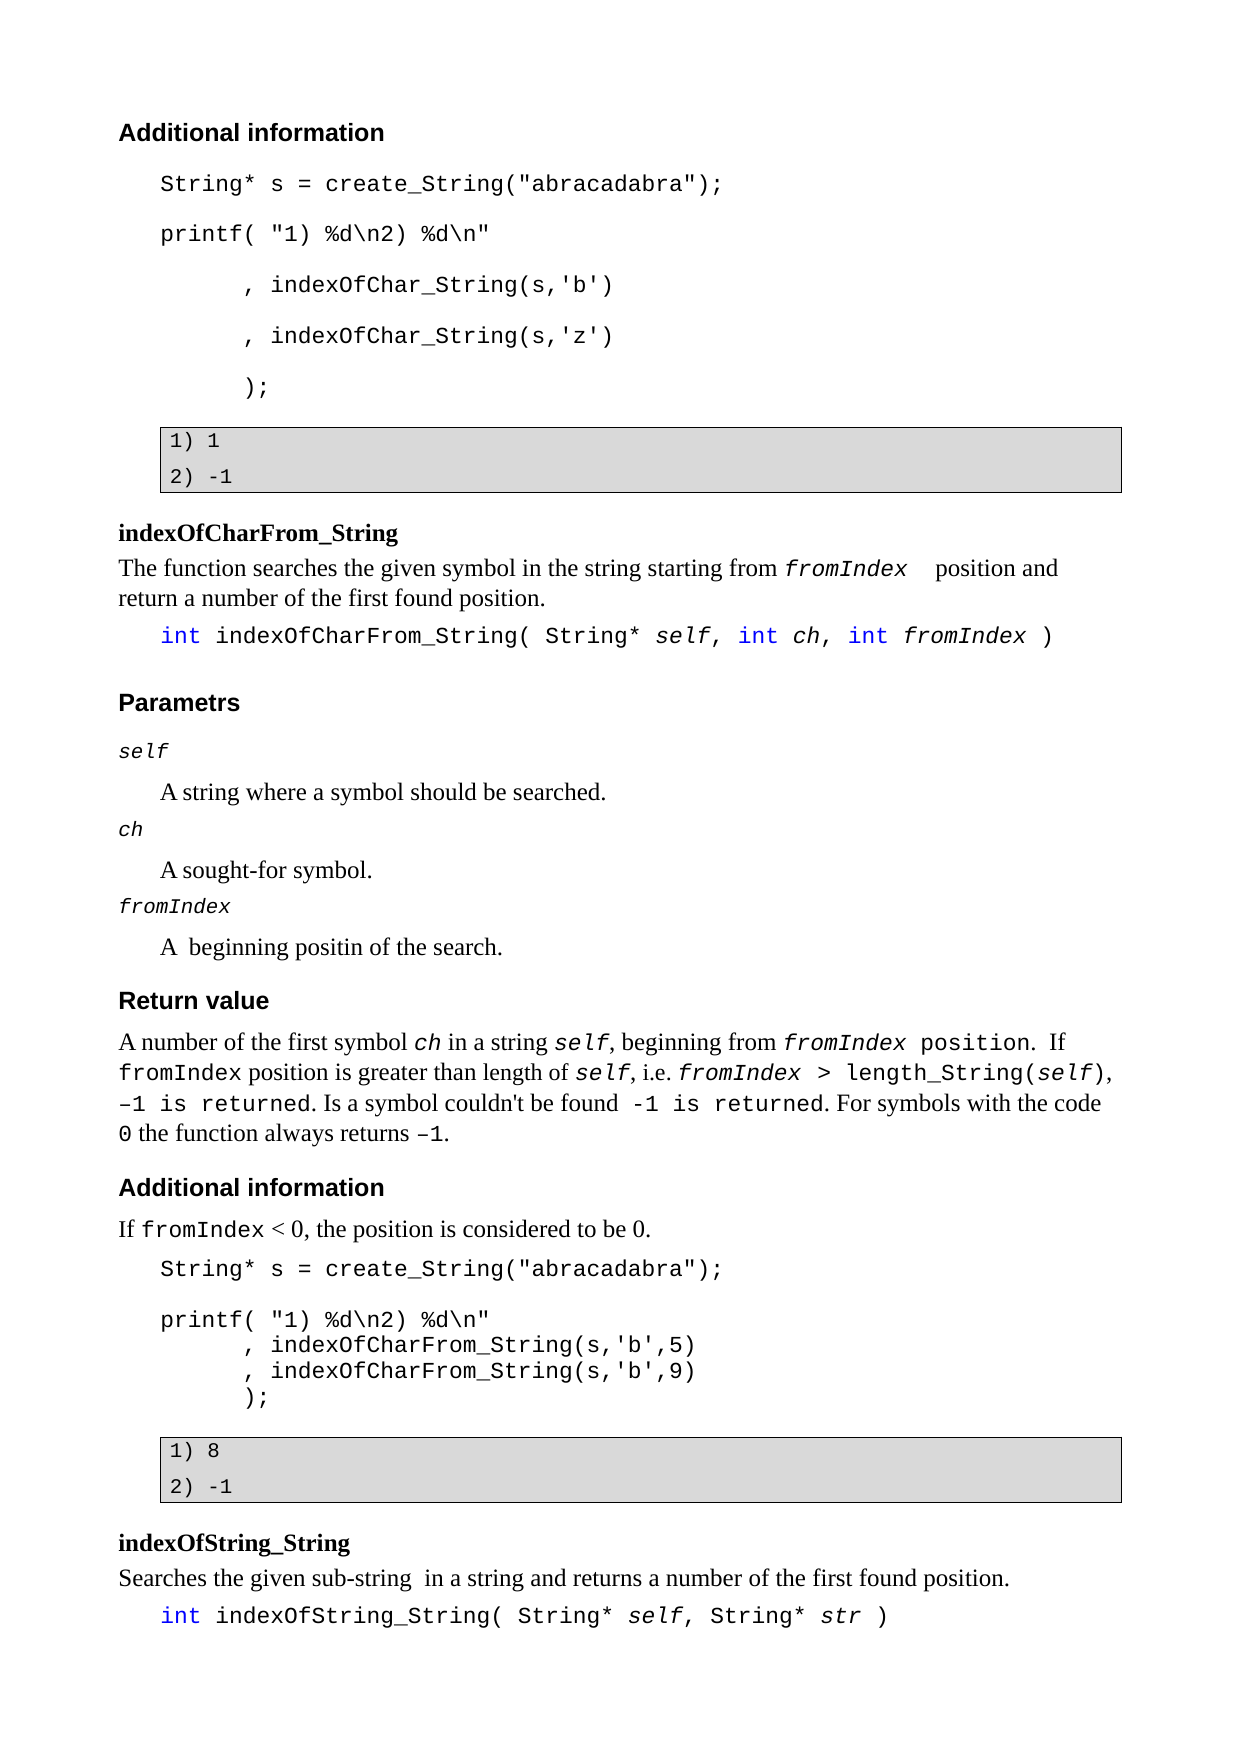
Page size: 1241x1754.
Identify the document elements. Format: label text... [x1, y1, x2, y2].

subtitle indexOfString_String [118, 1528, 1122, 1556]
text A string where a symbol should be searched. [159, 777, 1122, 806]
text printf( "1) %d\n2) %d\n" [160, 223, 1122, 249]
text 2) -1 [161, 1473, 1121, 1502]
subtitle Additional information [118, 1173, 1122, 1202]
text A beginning positin of the search. [159, 932, 1122, 961]
text ); [160, 376, 1122, 402]
text A sought-for symbol. [159, 855, 1122, 883]
subtitle Parametrs [118, 687, 1122, 716]
subtitle Return value [118, 986, 1122, 1015]
text 2) -1 [161, 463, 1121, 492]
text ch [118, 819, 1122, 842]
text , indexOfChar_String(s,'z') [160, 325, 1122, 351]
text self [118, 741, 1122, 765]
text , indexOfChar_String(s,'b') [160, 274, 1122, 300]
subtitle Additional information [118, 118, 1122, 147]
text int indexOfCharFrom_String( String* self, int ch, int fromIndex ) [160, 624, 1122, 650]
text 1) 8 [161, 1438, 1121, 1463]
text 1) 1 [161, 428, 1121, 453]
subtitle indexOfCharFrom_String [118, 518, 1122, 546]
text String* s = create_String("abracadabra"); [160, 172, 1122, 198]
text String* s = create_String("abracadabra"); [160, 1257, 1122, 1283]
text If fromIndex < 0, the position is considered to be 0. [118, 1214, 1122, 1244]
text int indexOfString_String( String* self, String* str ) [160, 1604, 1122, 1630]
text A number of the first symbol ch in a string self, beginning from fromIndex position. If fromIndex position is greater than length of self, i.e. fromIndex > length_String(self), –1 is returned. Is a symbol couldn't be found -1 is returned. For symbols with the code 0 the function always returns –1. [118, 1027, 1122, 1148]
text Searches the given sub-string in a string and returns a number of the first found position. [118, 1563, 1122, 1591]
text The function searches the given symbol in the string starting from fromIndex position and return a number of the first found position. [118, 553, 1122, 612]
text printf( "1) %d\n2) %d\n" , indexOfCharFrom_String(s,'b',5) , indexOfCharFrom_String(s,'b',9) ); [160, 1308, 1122, 1412]
text fromIndex [118, 896, 1122, 920]
